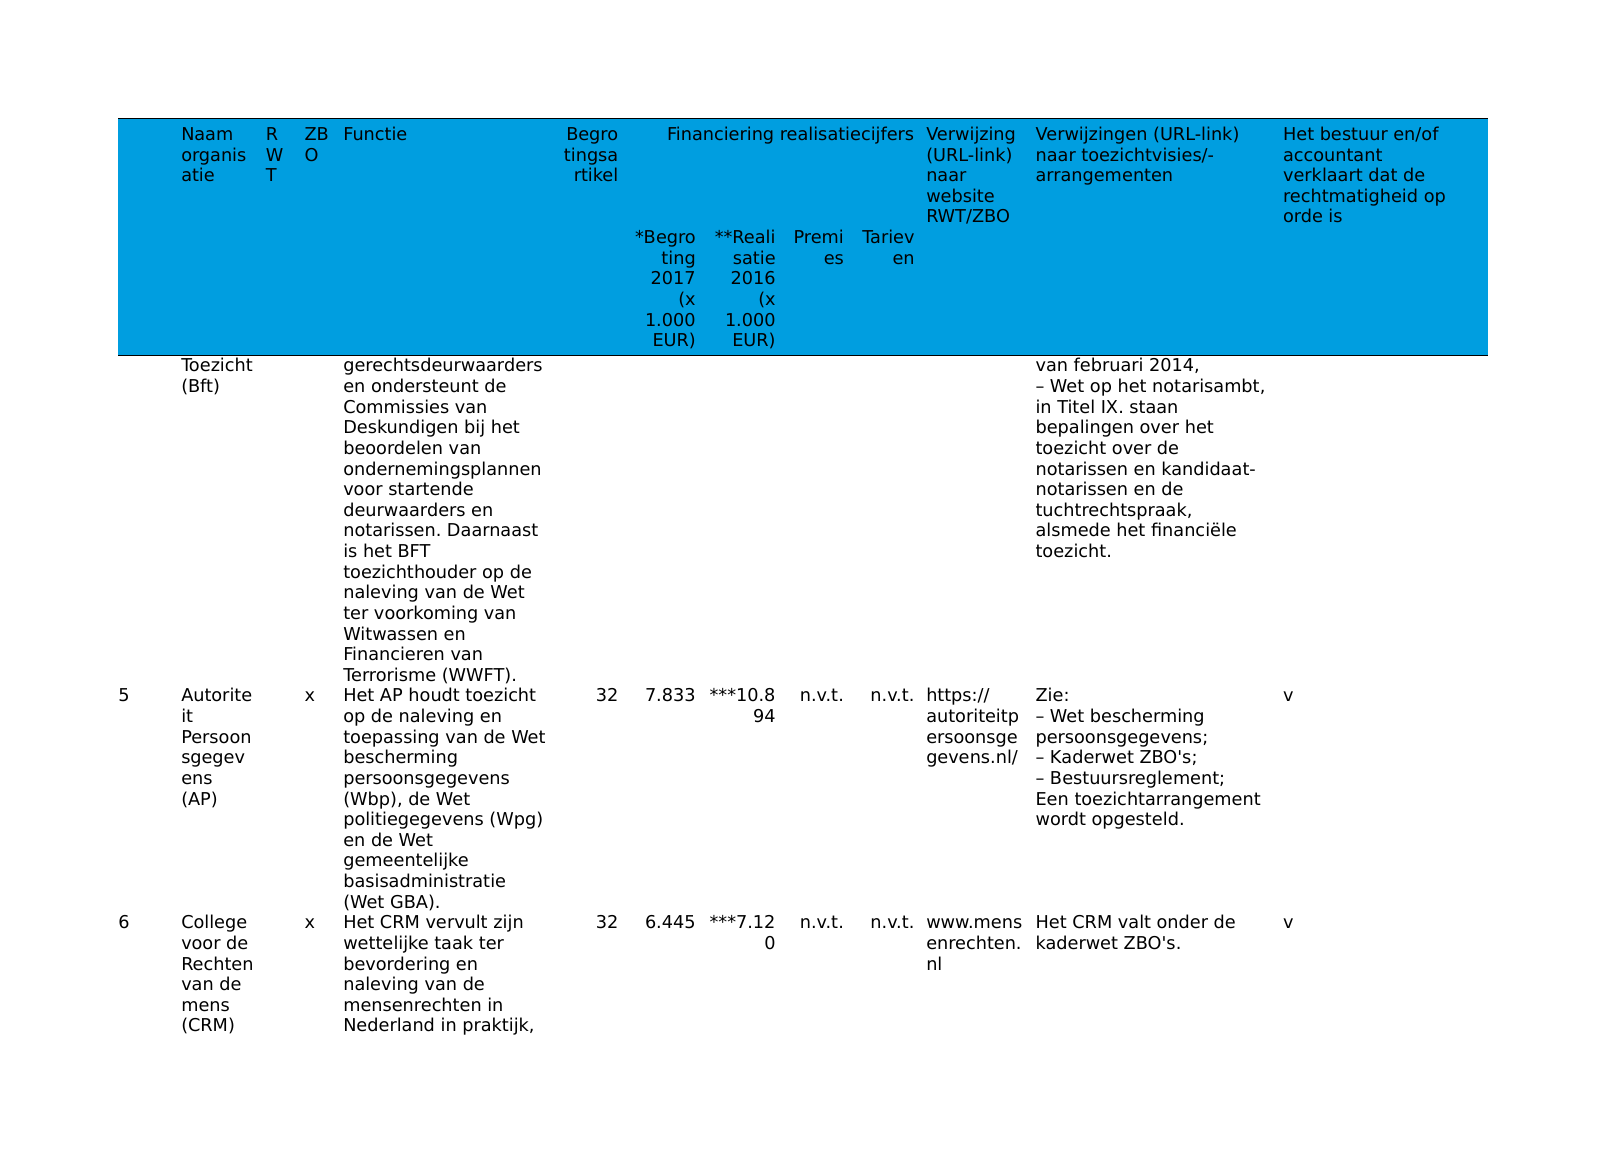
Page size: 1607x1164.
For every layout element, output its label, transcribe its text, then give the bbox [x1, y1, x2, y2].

table_cell Het AP houdt toezicht op de naleving en toepassing van de Wet bescherming persoonsgegevens (Wbp), de Wet politiegegevens (Wpg) en de Wet gemeentelijke basisadministratie (Wet GBA). [337, 685, 557, 912]
table_cell 6.445 [624, 912, 701, 1036]
table_cell Het CRM vervult zijn wettelijke taak ter bevordering en naleving van de mensenrechten in Nederland in praktijk, [337, 912, 557, 1036]
table_cell gerechtsdeurwaarders en ondersteunt de Commissies van Deskundigen bij het beoordelen van ondernemingsplannen voor startende deurwaarders en notarissen. Daarnaast is het BFT toezichthouder op de naleving van de Wet ter voorkoming van Witwassen en Financieren van Terrorisme (WWFT). [337, 356, 557, 685]
table_cell 32 [558, 912, 624, 1036]
table_header [118, 119, 175, 227]
table_cell Autoriteit Persoonsgegevens (AP) [175, 685, 259, 912]
table_cell [299, 227, 337, 355]
table_cell [1277, 356, 1488, 685]
table_cell [260, 356, 298, 685]
table_cell [558, 227, 624, 355]
table_cell [118, 356, 175, 685]
table_cell van februari 2014, – Wet op het notarisambt, in Titel IX. staan bepalingen over het toezicht over de notarissen en kandidaat-notarissen en de tuchtrechtspraak, alsmede het financiële toezicht. [1030, 356, 1277, 685]
table_header RWT [260, 119, 298, 227]
table_cell Het CRM valt onder de kaderwet ZBO's. [1030, 912, 1277, 1036]
table_cell [624, 356, 701, 685]
table_cell ***10.894 [701, 685, 781, 912]
table_header Verwijzingen (URL-link) naar toezichtvisies/-arrangementen [1030, 119, 1277, 227]
table_cell v [1277, 912, 1488, 1036]
table_cell www.mensenrechten.nl [920, 912, 1029, 1036]
table_cell 7.833 [624, 685, 701, 912]
table_cell Premies [781, 227, 849, 355]
table_cell 6 [118, 912, 175, 1036]
table_cell [850, 356, 920, 685]
table_cell [260, 685, 298, 912]
table_cell Tarieven [850, 227, 920, 355]
table_header Naam organisatie [175, 119, 259, 227]
table_cell n.v.t. [781, 912, 849, 1036]
table_cell n.v.t. [781, 685, 849, 912]
table_cell College voor de Rechten van de mens (CRM) [175, 912, 259, 1036]
table_header Verwijzing (URL-link) naar website RWT/ZBO [920, 119, 1029, 227]
table_cell [781, 356, 849, 685]
table_cell [260, 912, 298, 1036]
table_cell [337, 227, 557, 355]
table_cell **Realisatie 2016 (x 1.000 EUR) [701, 227, 781, 355]
table_cell *Begroting 2017 (x 1.000 EUR) [624, 227, 701, 355]
table_cell [1277, 227, 1488, 355]
table_cell n.v.t. [850, 912, 920, 1036]
table_header Functie [337, 119, 557, 227]
table_cell [118, 227, 175, 355]
table_header Financiering realisatiecijfers [624, 119, 920, 227]
table_cell https://autoriteitpersoonsgegevens.nl/ [920, 685, 1029, 912]
table_cell v [1277, 685, 1488, 912]
table_cell [260, 227, 298, 355]
table_cell [1030, 227, 1277, 355]
table_cell [701, 356, 781, 685]
table_cell 5 [118, 685, 175, 912]
table_cell x [299, 912, 337, 1036]
table_cell Zie: – Wet bescherming persoonsgegevens; – Kaderwet ZBO's; – Bestuursreglement; Een toezichtarrangement wordt opgesteld. [1030, 685, 1277, 912]
table_cell [558, 356, 624, 685]
table_cell x [299, 685, 337, 912]
table_cell [299, 356, 337, 685]
table_header ZBO [299, 119, 337, 227]
table_cell Toezicht (Bft) [175, 356, 259, 685]
table_cell [920, 227, 1029, 355]
table_cell [175, 227, 259, 355]
table_cell [920, 356, 1029, 685]
table_cell n.v.t. [850, 685, 920, 912]
table_cell 32 [558, 685, 624, 912]
table_cell ***7.120 [701, 912, 781, 1036]
table_header Het bestuur en/of accountant verklaart dat de rechtmatigheid op orde is [1277, 119, 1488, 227]
table_header Begrotingsartikel [558, 119, 624, 227]
